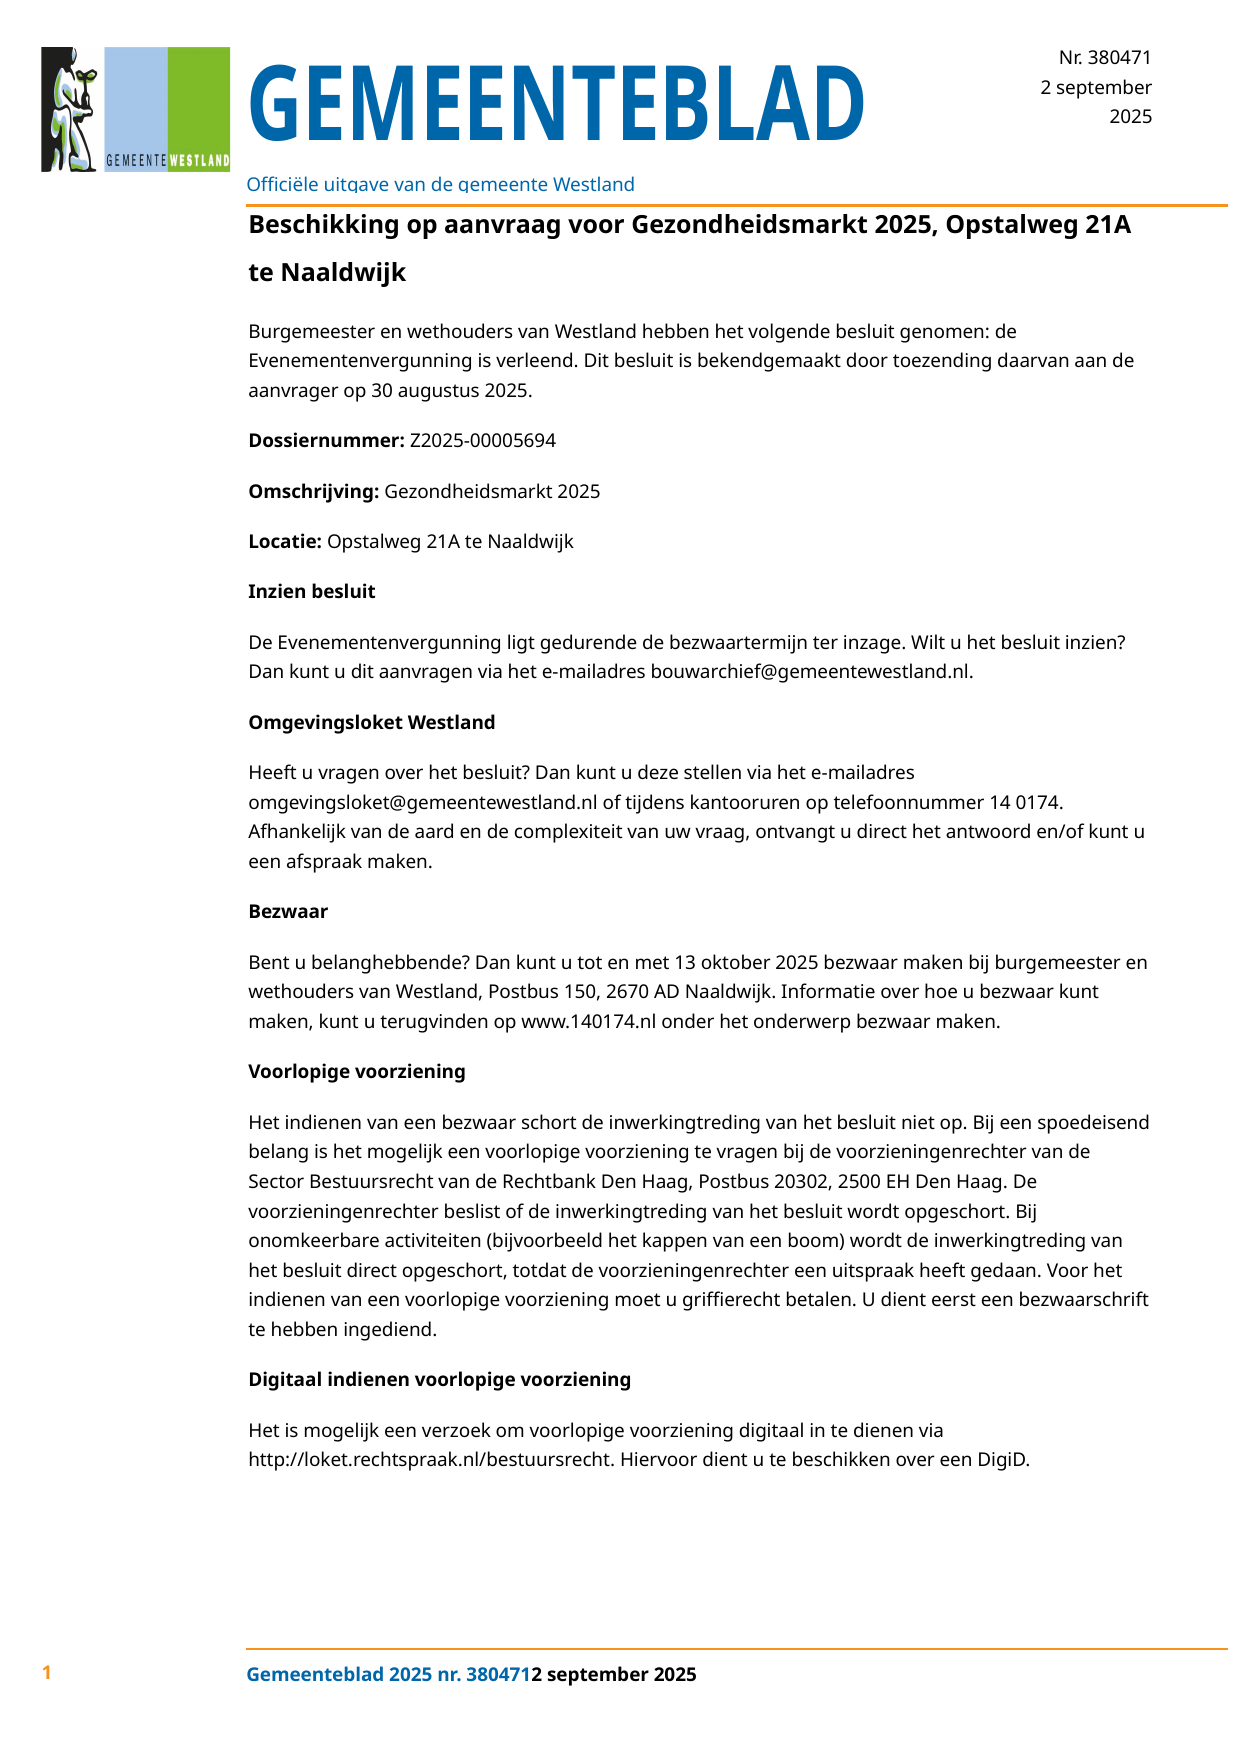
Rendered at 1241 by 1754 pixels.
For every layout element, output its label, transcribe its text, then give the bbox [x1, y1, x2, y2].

text Voorlopige voorziening [248, 1059, 1152, 1084]
text Bent u belanghebbende? Dan kunt u tot en met 13 oktober 2025 bezwaar maken bij burgemeester en wethouders van Westland, Postbus 150, 2670 AD Naaldwijk. Informatie over hoe u bezwaar kunt maken, kunt u terugvinden op www.140174.nl onder het onderwerp bezwaar maken. [248, 949, 1152, 1034]
text De Evenementenvergunning ligt gedurende de bezwaartermijn ter inzage. Wilt u het besluit inzien? Dan kunt u dit aanvragen via het e-mailadres bouwarchief@gemeentewestland.nl. [248, 629, 1152, 684]
text Het is mogelijk een verzoek om voorlopige voorziening digitaal in te dienen via http://loket.rechtspraak.nl/bestuursrecht. Hiervoor dient u te beschikken over een DigiD. [248, 1417, 1152, 1472]
text Digitaal indienen voorlopige voorziening [248, 1367, 1152, 1392]
text Locatie: Opstalweg 21A te Naaldwijk [248, 528, 1152, 554]
text Het indienen van een bezwaar schort de inwerkingtreding van het besluit niet op. Bij een spoedeisend belang is het mogelijk een voorlopige voorziening te vragen bij de voorzieningenrechter van de Sector Bestuursrecht van de Rechtbank Den Haag, Postbus 20302, 2500 EH Den Haag. De voorzieningenrechter beslist of de inwerkingtreding van het besluit wordt opgeschort. Bij onomkeerbare activiteiten (bijvoorbeeld het kappen van een boom) wordt de inwerkingtreding van het besluit direct opgeschort, totdat de voorzieningenrechter een uitspraak heeft gedaan. Voor het indienen van een voorlopige voorziening moet u griffierecht betalen. U dient eerst een bezwaarschrift te hebben ingediend. [248, 1109, 1152, 1342]
text Omgevingsloket Westland [248, 709, 1152, 735]
text Dossiernummer: Z2025-00005694 [248, 427, 1152, 453]
text Bezwaar [248, 899, 1152, 924]
text Beschikking op aanvraag voor Gezondheidsmarkt 2025, Opstalweg 21A te Naaldwijk [248, 207, 1152, 288]
text Heeft u vragen over het besluit? Dan kunt u deze stellen via het e-mailadres omgevingsloket@gemeentewestland.nl of tijdens kantooruren op telefoonnummer 14 0174. Afhankelijk van de aard en de complexiteit van uw vraag, ontvangt u direct het antwoord en/of kunt u een afspraak maken. [248, 759, 1152, 874]
text Burgemeester en wethouders van Westland hebben het volgende besluit genomen: de Evenementenvergunning is verleend. Dit besluit is bekendgemaakt door toezending daarvan aan de aanvrager op 30 augustus 2025. [248, 318, 1152, 403]
picture [41, 47, 231, 172]
text Omschrijving: Gezondheidsmarkt 2025 [248, 478, 1152, 504]
text Inzien besluit [248, 579, 1152, 604]
